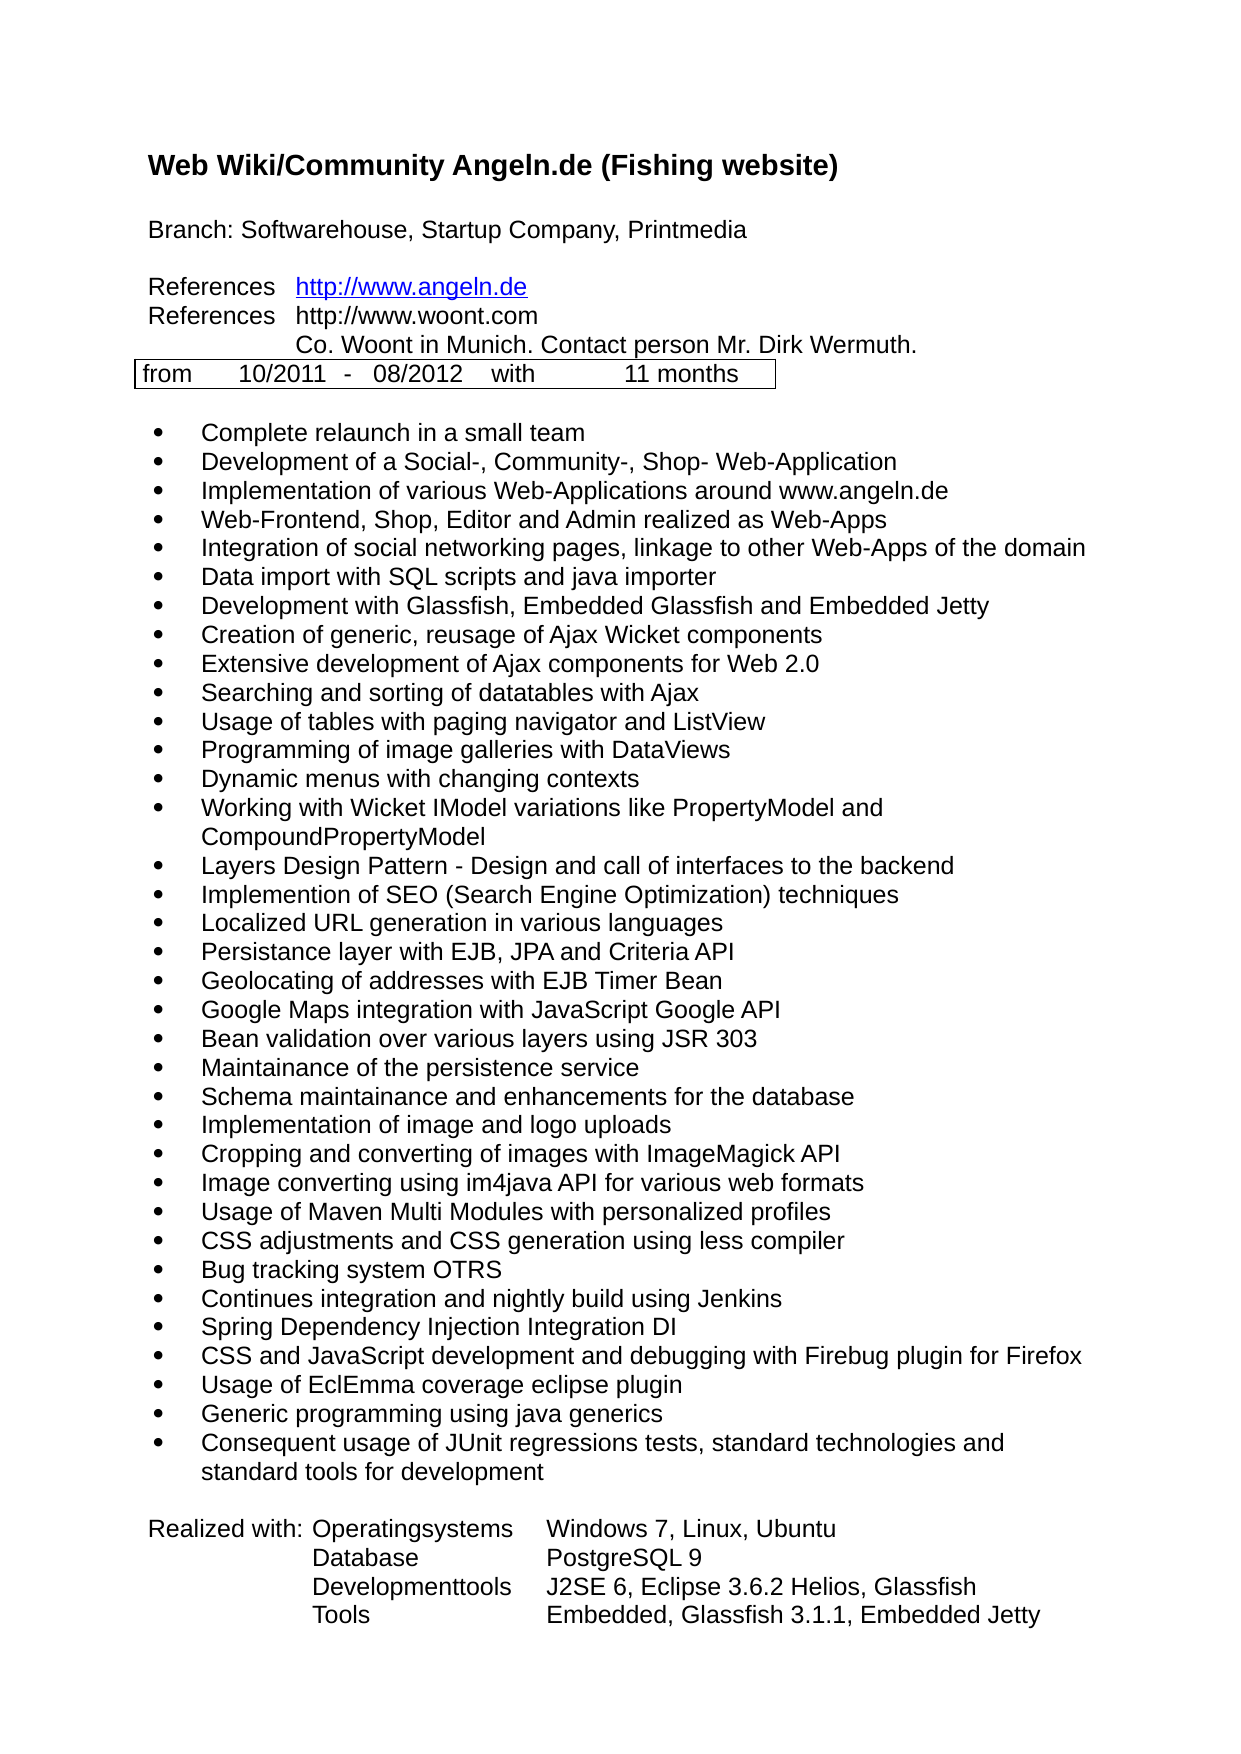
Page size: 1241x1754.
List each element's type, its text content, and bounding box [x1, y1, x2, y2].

list Working with Wicket IModel variations like PropertyModel and CompoundPropertyModel [154, 793, 1104, 851]
text Co. Woont in Munich. Contact person Mr. Dirk Wermuth. [221, 330, 1104, 358]
list Spring Dependency Injection Integration DI [154, 1312, 1104, 1341]
list Localized URL generation in various languages [154, 908, 1104, 937]
list Consequent usage of JUnit regressions tests, standard technologies and standard tools for development [154, 1428, 1104, 1485]
table_header Operatingsystems [309, 1514, 543, 1543]
list Development with Glassfish, Embedded Glassfish and Embedded Jetty [154, 591, 1104, 620]
list CSS and JavaScript development and debugging with Firebug plugin for Firefox [154, 1341, 1104, 1370]
table_header from [136, 360, 231, 388]
table_header Realized with: [145, 1514, 309, 1543]
list CSS adjustments and CSS generation using less compiler [154, 1226, 1104, 1255]
list Data import with SQL scripts and java importer [154, 562, 1104, 591]
table_cell J2SE 6, Eclipse 3.6.2 Helios, Glassfish Embedded, Glassfish 3.1.1, Embedded Jetty [543, 1572, 1089, 1629]
list Usage of tables with paging navigator and ListView [154, 707, 1104, 735]
list Bug tracking system OTRS [154, 1255, 1104, 1283]
table_header - [336, 360, 366, 388]
table_cell Database [309, 1543, 543, 1572]
text Branch: Softwarehouse, Startup Company, Printmedia [148, 215, 1104, 243]
table_header Windows 7, Linux, Ubuntu [543, 1514, 1089, 1543]
table_header 10/2011 [231, 360, 336, 388]
list Layers Design Pattern - Design and call of interfaces to the backend [154, 851, 1104, 879]
list Web-Frontend, Shop, Editor and Admin realized as Web-Apps [154, 504, 1104, 533]
table_cell Developmenttools Tools [309, 1572, 543, 1629]
table_header 11 months [617, 360, 775, 388]
table_cell PostgreSQL 9 [543, 1543, 1089, 1572]
list Implementation of various Web-Applications around www.angeln.de [154, 476, 1104, 504]
list Google Maps integration with JavaScript Google API [154, 995, 1104, 1024]
list Programming of image galleries with DataViews [154, 735, 1104, 764]
text References http://www.angeln.de [148, 272, 1104, 301]
list Bean validation over various layers using JSR 303 [154, 1024, 1104, 1053]
subtitle Web Wiki/Community Angeln.de (Fishing website) [148, 148, 1104, 181]
table_header with [484, 360, 617, 388]
list Implemention of SEO (Search Engine Optimization) techniques [154, 879, 1104, 908]
list Maintainance of the persistence service [154, 1053, 1104, 1082]
list Continues integration and nightly build using Jenkins [154, 1283, 1104, 1312]
list Persistance layer with EJB, JPA and Criteria API [154, 937, 1104, 966]
list Usage of Maven Multi Modules with personalized profiles [154, 1197, 1104, 1226]
list Cropping and converting of images with ImageMagick API [154, 1139, 1104, 1168]
list Image converting using im4java API for various web formats [154, 1168, 1104, 1197]
table_header 08/2012 [366, 360, 484, 388]
list Extensive development of Ajax components for Web 2.0 [154, 649, 1104, 678]
table_cell [145, 1543, 309, 1572]
list Usage of EclEmma coverage eclipse plugin [154, 1370, 1104, 1399]
list Dynamic menus with changing contexts [154, 764, 1104, 793]
list Generic programming using java generics [154, 1399, 1104, 1428]
list Creation of generic, reusage of Ajax Wicket components [154, 620, 1104, 649]
text References http://www.woont.com [148, 301, 1104, 330]
list Integration of social networking pages, linkage to other Web-Apps of the domain [154, 533, 1104, 562]
list Development of a Social-, Community-, Shop- Web-Application [154, 447, 1104, 476]
list Searching and sorting of datatables with Ajax [154, 678, 1104, 707]
list Geolocating of addresses with EJB Timer Bean [154, 966, 1104, 995]
list Schema maintainance and enhancements for the database [154, 1082, 1104, 1110]
table_cell [145, 1572, 309, 1629]
list Complete relaunch in a small team [154, 418, 1104, 447]
list Implementation of image and logo uploads [154, 1110, 1104, 1139]
